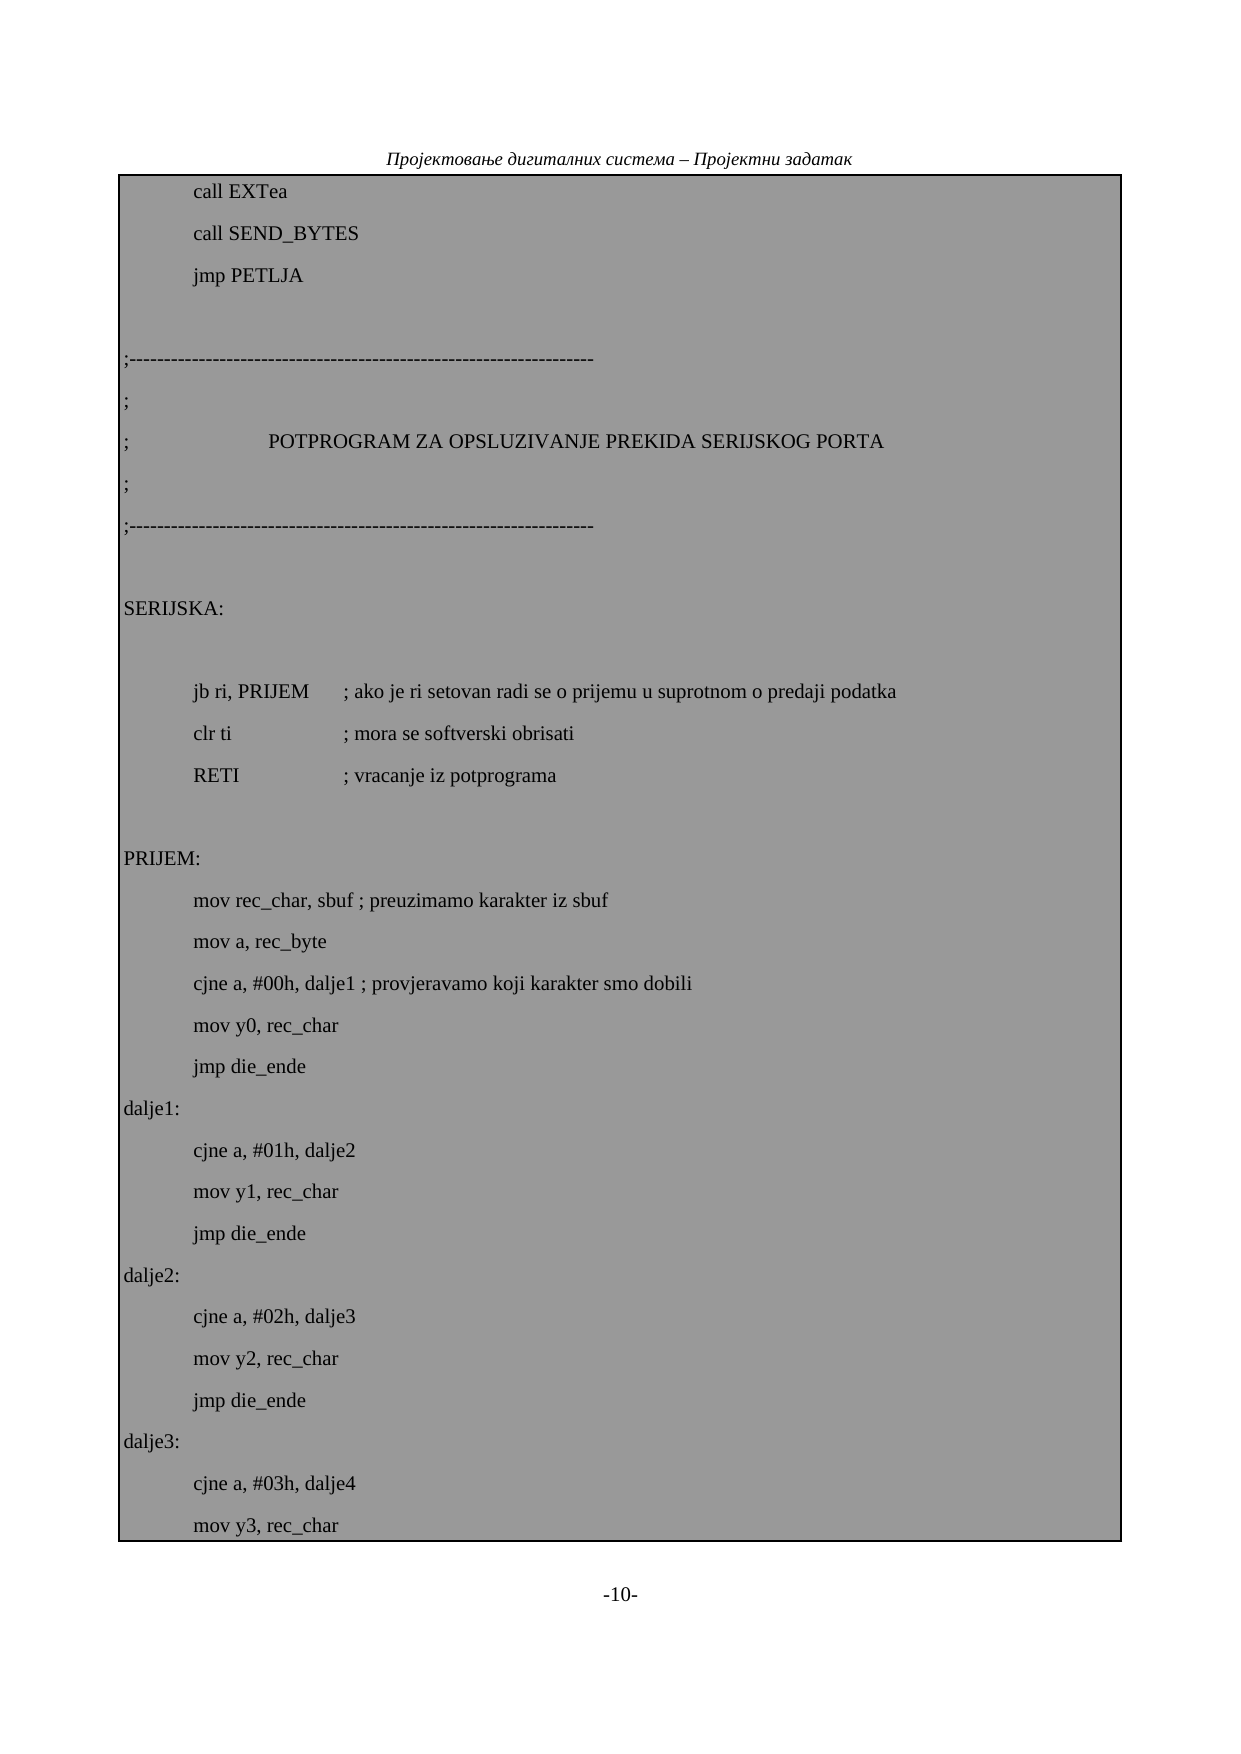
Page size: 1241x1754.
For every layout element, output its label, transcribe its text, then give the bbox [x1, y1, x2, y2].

text dalje1: [120, 1091, 1120, 1125]
text SERIJSKA: [120, 591, 1120, 625]
text mov y0, rec_char [120, 1008, 1120, 1042]
text cjne a, #03h, dalje4 [120, 1466, 1120, 1500]
text PRIJEM: [120, 841, 1120, 875]
text jmp die_ende [120, 1216, 1120, 1250]
text call EXTea [120, 176, 1120, 209]
text ; POTPROGRAM ZA OPSLUZIVANJE PREKIDA SERIJSKOG PORTA [120, 424, 1120, 459]
text dalje2: [120, 1258, 1120, 1292]
text ; [120, 466, 1120, 500]
text jmp die_ende [120, 1049, 1120, 1084]
text ;------------------------------------------------------------------- [120, 341, 1120, 375]
text cjne a, #00h, dalje1 ; provjeravamo koji karakter smo dobili [120, 966, 1120, 1000]
text call SEND_BYTES [120, 216, 1120, 250]
text mov y2, rec_char [120, 1341, 1120, 1375]
text mov a, rec_byte [120, 924, 1120, 959]
text jmp die_ende [120, 1383, 1120, 1417]
text clr ti ; mora se softverski obrisati [120, 716, 1120, 750]
text RETI ; vracanje iz potprograma [120, 758, 1120, 792]
text mov rec_char, sbuf ; preuzimamo karakter iz sbuf [120, 883, 1120, 917]
text cjne a, #02h, dalje3 [120, 1299, 1120, 1334]
text cjne a, #01h, dalje2 [120, 1133, 1120, 1167]
text ;------------------------------------------------------------------- [120, 508, 1120, 542]
text mov y3, rec_char [120, 1508, 1120, 1540]
text ; [120, 383, 1120, 417]
text jmp PETLJA [120, 258, 1120, 292]
text dalje3: [120, 1424, 1120, 1459]
text mov y1, rec_char [120, 1174, 1120, 1209]
text jb ri, PRIJEM ; ako je ri setovan radi se o prijemu u suprotnom o predaji podatka [120, 674, 1120, 709]
